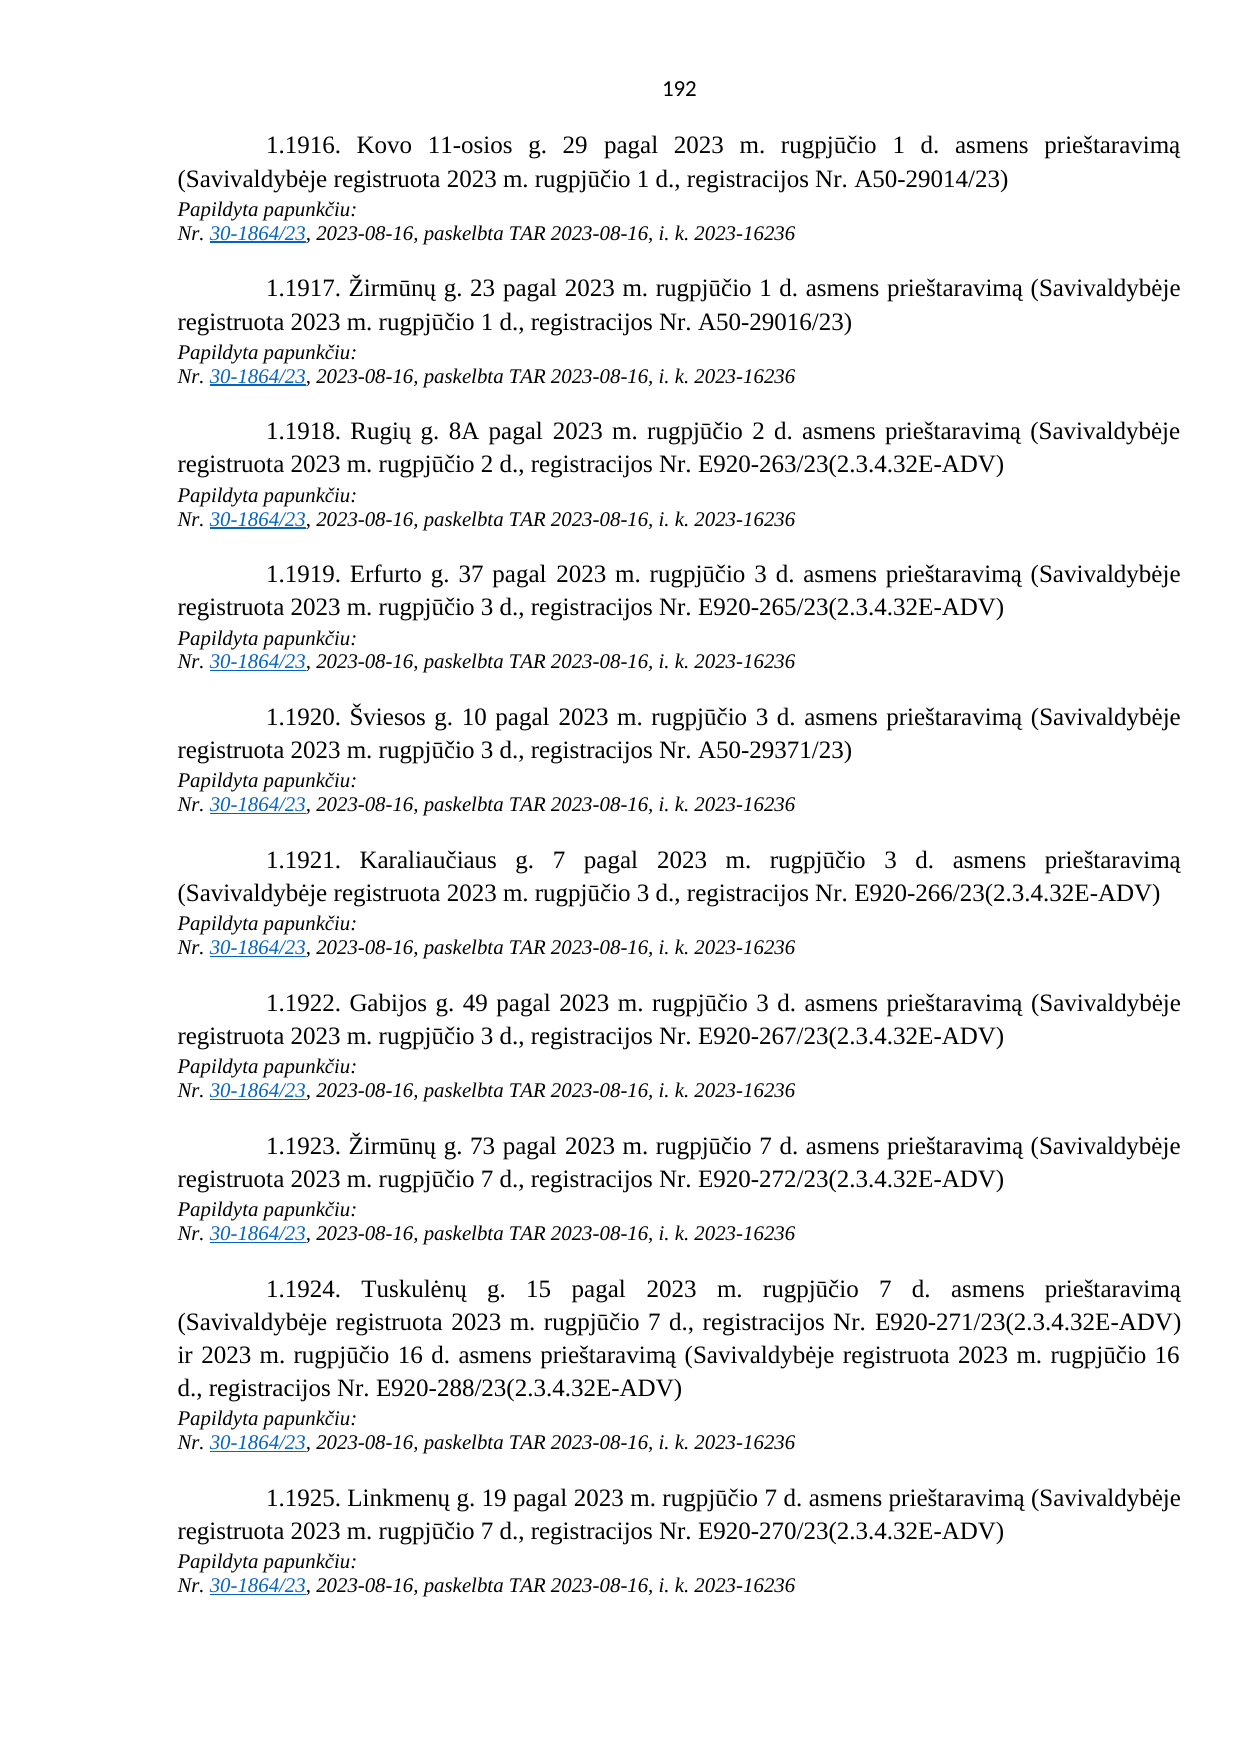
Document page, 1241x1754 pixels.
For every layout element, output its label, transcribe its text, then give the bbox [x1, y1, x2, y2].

text Nr. 30-1864/23, 2023-08-16, paskelbta TAR 2023-08-16, i. k. 2023-16236 [177, 649, 1181, 673]
text Nr. 30-1864/23, 2023-08-16, paskelbta TAR 2023-08-16, i. k. 2023-16236 [177, 1573, 1181, 1597]
text Papildyta papunkčiu: [177, 482, 1181, 507]
text Papildyta papunkčiu: [177, 625, 1181, 649]
text Nr. 30-1864/23, 2023-08-16, paskelbta TAR 2023-08-16, i. k. 2023-16236 [177, 1430, 1181, 1454]
text 1.1925. Linkmenų g. 19 pagal 2023 m. rugpjūčio 7 d. asmens prieštaravimą (Savivaldybėje registruota 2023 m. rugpjūčio 7 d., registracijos Nr. E920-270/23(2.3.4.32E-ADV) [177, 1483, 1181, 1545]
text Papildyta papunkčiu: [177, 197, 1181, 221]
text Nr. 30-1864/23, 2023-08-16, paskelbta TAR 2023-08-16, i. k. 2023-16236 [177, 792, 1181, 816]
text Papildyta papunkčiu: [177, 1197, 1181, 1221]
text Papildyta papunkčiu: [177, 911, 1181, 935]
text Nr. 30-1864/23, 2023-08-16, paskelbta TAR 2023-08-16, i. k. 2023-16236 [177, 364, 1181, 388]
text Papildyta papunkčiu: [177, 339, 1181, 364]
text 1.1917. Žirmūnų g. 23 pagal 2023 m. rugpjūčio 1 d. asmens prieštaravimą (Savivaldybėje registruota 2023 m. rugpjūčio 1 d., registracijos Nr. A50-29016/23) [177, 273, 1181, 335]
text 1.1918. Rugių g. 8A pagal 2023 m. rugpjūčio 2 d. asmens prieštaravimą (Savivaldybėje registruota 2023 m. rugpjūčio 2 d., registracijos Nr. E920-263/23(2.3.4.32E-ADV) [177, 416, 1181, 478]
text Nr. 30-1864/23, 2023-08-16, paskelbta TAR 2023-08-16, i. k. 2023-16236 [177, 221, 1181, 245]
text 1.1924. Tuskulėnų g. 15 pagal 2023 m. rugpjūčio 7 d. asmens prieštaravimą (Savivaldybėje registruota 2023 m. rugpjūčio 7 d., registracijos Nr. E920-271/23(2.3.4.32E-ADV) ir 2023 m. rugpjūčio 16 d. asmens prieštaravimą (Savivaldybėje registruota 2023 m. rugpjūčio 16 d., registracijos Nr. E920-288/23(2.3.4.32E-ADV) [177, 1274, 1181, 1402]
text Papildyta papunkčiu: [177, 1406, 1181, 1430]
text 1.1923. Žirmūnų g. 73 pagal 2023 m. rugpjūčio 7 d. asmens prieštaravimą (Savivaldybėje registruota 2023 m. rugpjūčio 7 d., registracijos Nr. E920-272/23(2.3.4.32E-ADV) [177, 1131, 1181, 1193]
text Papildyta papunkčiu: [177, 768, 1181, 792]
text 1.1921. Karaliaučiaus g. 7 pagal 2023 m. rugpjūčio 3 d. asmens prieštaravimą (Savivaldybėje registruota 2023 m. rugpjūčio 3 d., registracijos Nr. E920-266/23(2.3.4.32E-ADV) [177, 845, 1181, 907]
text 1.1919. Erfurto g. 37 pagal 2023 m. rugpjūčio 3 d. asmens prieštaravimą (Savivaldybėje registruota 2023 m. rugpjūčio 3 d., registracijos Nr. E920-265/23(2.3.4.32E-ADV) [177, 559, 1181, 621]
text Papildyta papunkčiu: [177, 1549, 1181, 1573]
text Nr. 30-1864/23, 2023-08-16, paskelbta TAR 2023-08-16, i. k. 2023-16236 [177, 935, 1181, 959]
text 1.1920. Šviesos g. 10 pagal 2023 m. rugpjūčio 3 d. asmens prieštaravimą (Savivaldybėje registruota 2023 m. rugpjūčio 3 d., registracijos Nr. A50-29371/23) [177, 702, 1181, 764]
text Nr. 30-1864/23, 2023-08-16, paskelbta TAR 2023-08-16, i. k. 2023-16236 [177, 1221, 1181, 1245]
text Papildyta papunkčiu: [177, 1054, 1181, 1078]
text Nr. 30-1864/23, 2023-08-16, paskelbta TAR 2023-08-16, i. k. 2023-16236 [177, 507, 1181, 531]
text 1.1922. Gabijos g. 49 pagal 2023 m. rugpjūčio 3 d. asmens prieštaravimą (Savivaldybėje registruota 2023 m. rugpjūčio 3 d., registracijos Nr. E920-267/23(2.3.4.32E-ADV) [177, 988, 1181, 1050]
text Nr. 30-1864/23, 2023-08-16, paskelbta TAR 2023-08-16, i. k. 2023-16236 [177, 1078, 1181, 1102]
text 1.1916. Kovo 11-osios g. 29 pagal 2023 m. rugpjūčio 1 d. asmens prieštaravimą (Savivaldybėje registruota 2023 m. rugpjūčio 1 d., registracijos Nr. A50-29014/23) [177, 131, 1181, 192]
